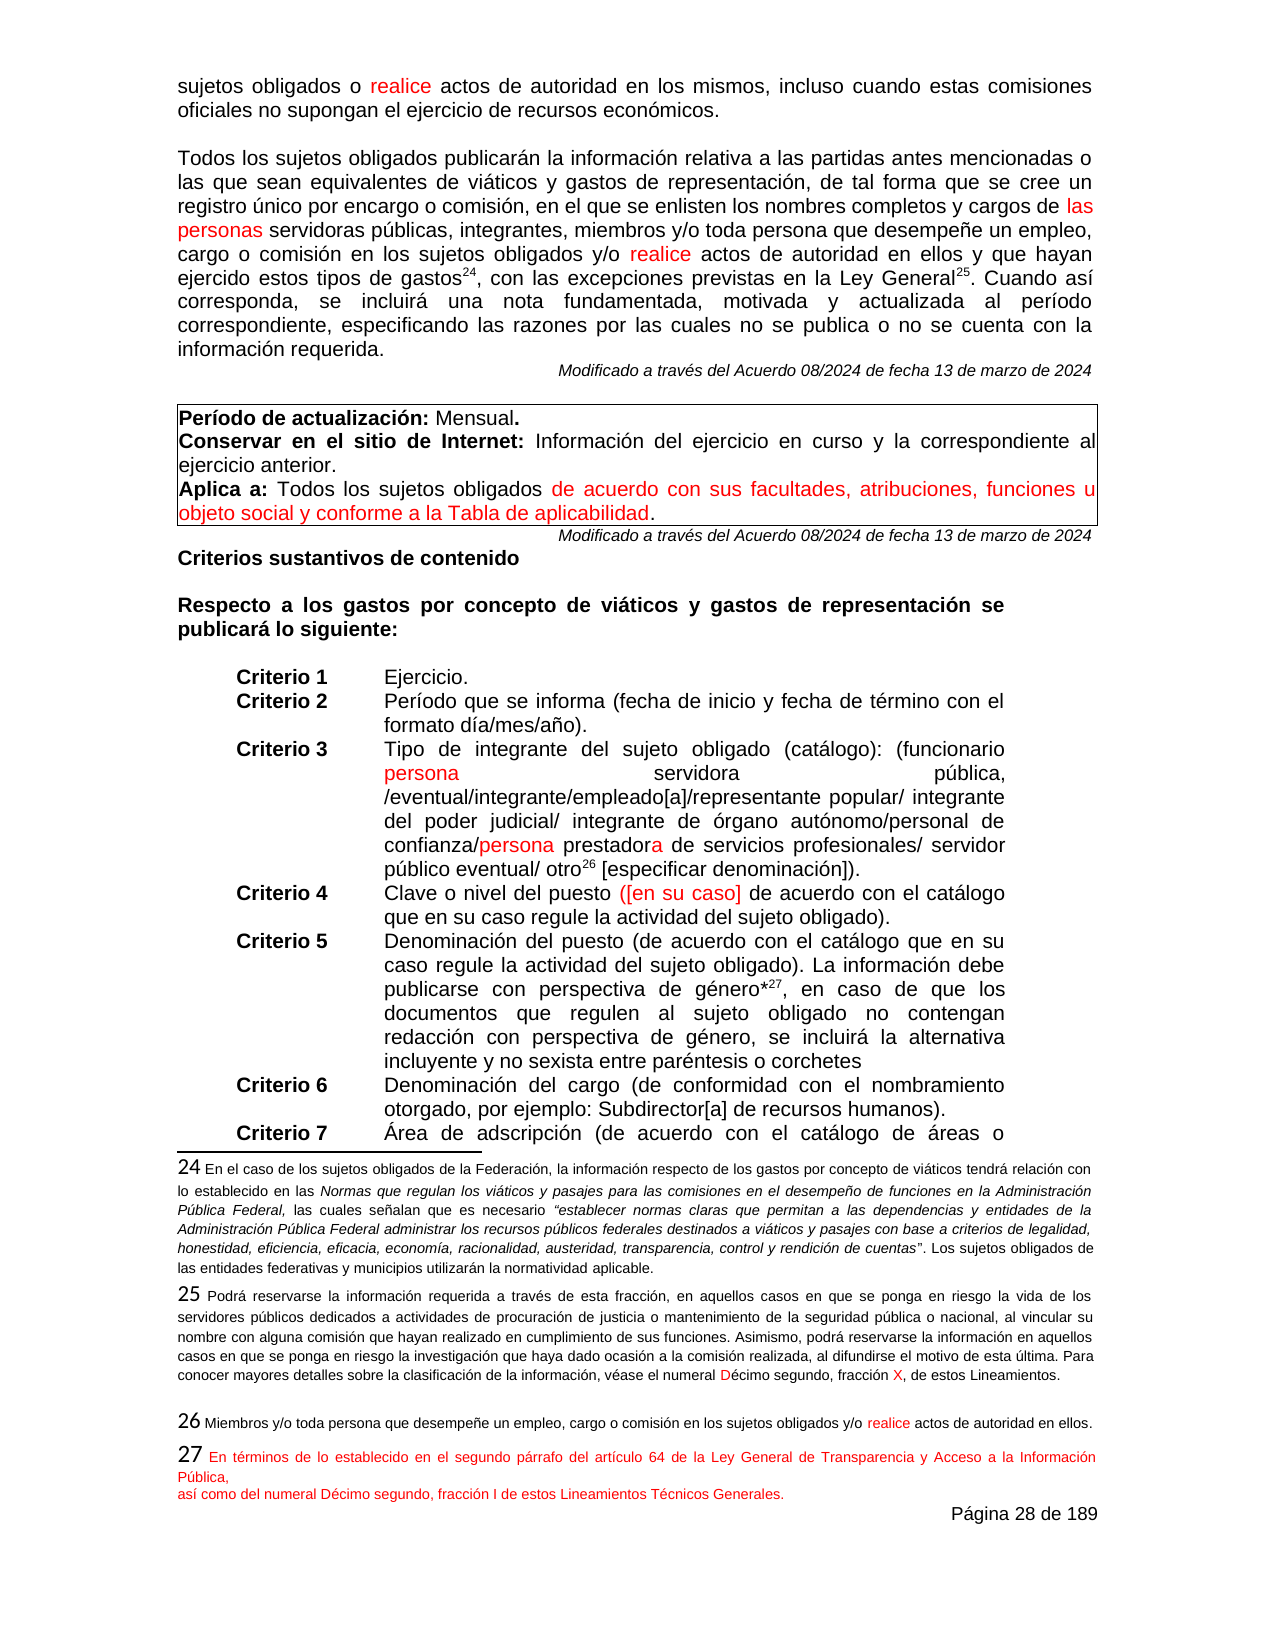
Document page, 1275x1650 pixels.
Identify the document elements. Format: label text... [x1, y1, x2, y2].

text Criterio 2 Período que se informa (fecha de inicio y fecha de término con el formato día/mes/año). [236, 689, 1006, 737]
text Conservar en el sitio de Internet: Información del ejercicio en curso y la correspondiente al ejercicio anterior. [178, 428, 1097, 476]
text así como del numeral Décimo segundo, fracción I de estos Lineamientos Técnicos Generales. [177, 1486, 1098, 1502]
list Podrá reservarse la información requerida a través de esta fracción, en aquellos casos en que se ponga en riesgo la vida de los servidores públicos dedicados a actividades de procuración de justicia o mantenimiento de la seguridad pública o nacional, al vincular su nombre con alguna comisión que hayan realizado en cumplimiento de sus funciones. Asimismo, podrá reservarse la información en aquellos casos en que se ponga en riesgo la investigación que haya dado ocasión a la comisión realizada, al difundirse el motivo de esta última. Para conocer mayores detalles sobre la clasificación de la información, véase el numeral Décimo segundo, fracción X, de estos Lineamientos. [177, 1279, 1094, 1384]
text Aplica a: Todos los sujetos obligados de acuerdo con sus facultades, atribuciones, funciones u objeto social y conforme a la Tabla de aplicabilidad. [178, 476, 1097, 525]
text Todos los sujetos obligados publicarán la información relativa a las partidas antes mencionadas o las que sean equivalentes de viáticos y gastos de representación, de tal forma que se cree un registro único por encargo o comisión, en el que se enlisten los nombres completos y cargos de las personas servidoras públicas, integrantes, miembros y/o toda persona que desempeñe un empleo, cargo o comisión en los sujetos obligados y/o realice actos de autoridad en ellos y que hayan ejercido estos tipos de gastos, con las excepciones previstas en la Ley General. Cuando así corresponda, se incluirá una nota fundamentada, motivada y actualizada al período correspondiente, especificando las razones por las cuales no se publica o no se cuenta con la información requerida. [177, 146, 1093, 361]
text Modificado a través del Acuerdo 08/2024 de fecha 13 de marzo de 2024 [177, 526, 1098, 545]
text Criterio 4 Clave o nivel del puesto ([en su caso] de acuerdo con el catálogo que en su caso regule la actividad del sujeto obligado). [236, 881, 1006, 929]
text Criterio 5 Denominación del puesto (de acuerdo con el catálogo que en su caso regule la actividad del sujeto obligado). La información debe publicarse con perspectiva de género*, en caso de que los documentos que regulen al sujeto obligado no contengan redacción con perspectiva de género, se incluirá la alternativa incluyente y no sexista entre paréntesis o corchetes [236, 929, 1006, 1072]
text Modificado a través del Acuerdo 08/2024 de fecha 13 de marzo de 2024 [177, 361, 1098, 380]
text Criterio 6 Denominación del cargo (de conformidad con el nombramiento otorgado, por ejemplo: Subdirector[a] de recursos humanos). [236, 1072, 1006, 1120]
text Respecto a los gastos por concepto de viáticos y gastos de representación se publicará lo siguiente: [177, 593, 1006, 641]
list Miembros y/o toda persona que desempeñe un empleo, cargo o comisión en los sujetos obligados y/o realice actos de autoridad en ellos. [177, 1406, 1094, 1434]
text Período de actualización: Mensual. [178, 405, 1097, 428]
text Criterio 7 Área de adscripción (de acuerdo con el catálogo de áreas o [236, 1120, 1006, 1144]
list En el caso de los sujetos obligados de la Federación, la información respecto de los gastos por concepto de viáticos tendrá relación con lo establecido en las Normas que regulan los viáticos y pasajes para las comisiones en el desempeño de funciones en la Administración Pública Federal, las cuales señalan que es necesario “establecer normas claras que permitan a las dependencias y entidades de la Administración Pública Federal administrar los recursos públicos federales destinados a viáticos y pasajes con base a criterios de legalidad, honestidad, eficiencia, eficacia, economía, racionalidad, austeridad, transparencia, control y rendición de cuentas”. Los sujetos obligados de las entidades federativas y municipios utilizarán la normatividad aplicable. [177, 1152, 1094, 1276]
text Criterio 1 Ejercicio. [236, 665, 1006, 689]
text Criterio 3 Tipo de integrante del sujeto obligado (catálogo): (funcionario persona servidora pública, /eventual/integrante/empleado[a]/representante popular/ integrante del poder judicial/ integrante de órgano autónomo/personal de confianza/persona prestadora de servicios profesionales/ servidor público eventual/ otro [especificar denominación]). [236, 737, 1006, 881]
text En términos de lo establecido en el segundo párrafo del artículo 64 de la Ley General de Transparencia y Acceso a la Información Pública, [177, 1438, 1098, 1486]
text sujetos obligados o realice actos de autoridad en los mismos, incluso cuando estas comisiones oficiales no supongan el ejercicio de recursos económicos. [177, 74, 1093, 122]
text Criterios sustantivos de contenido [177, 545, 1063, 569]
